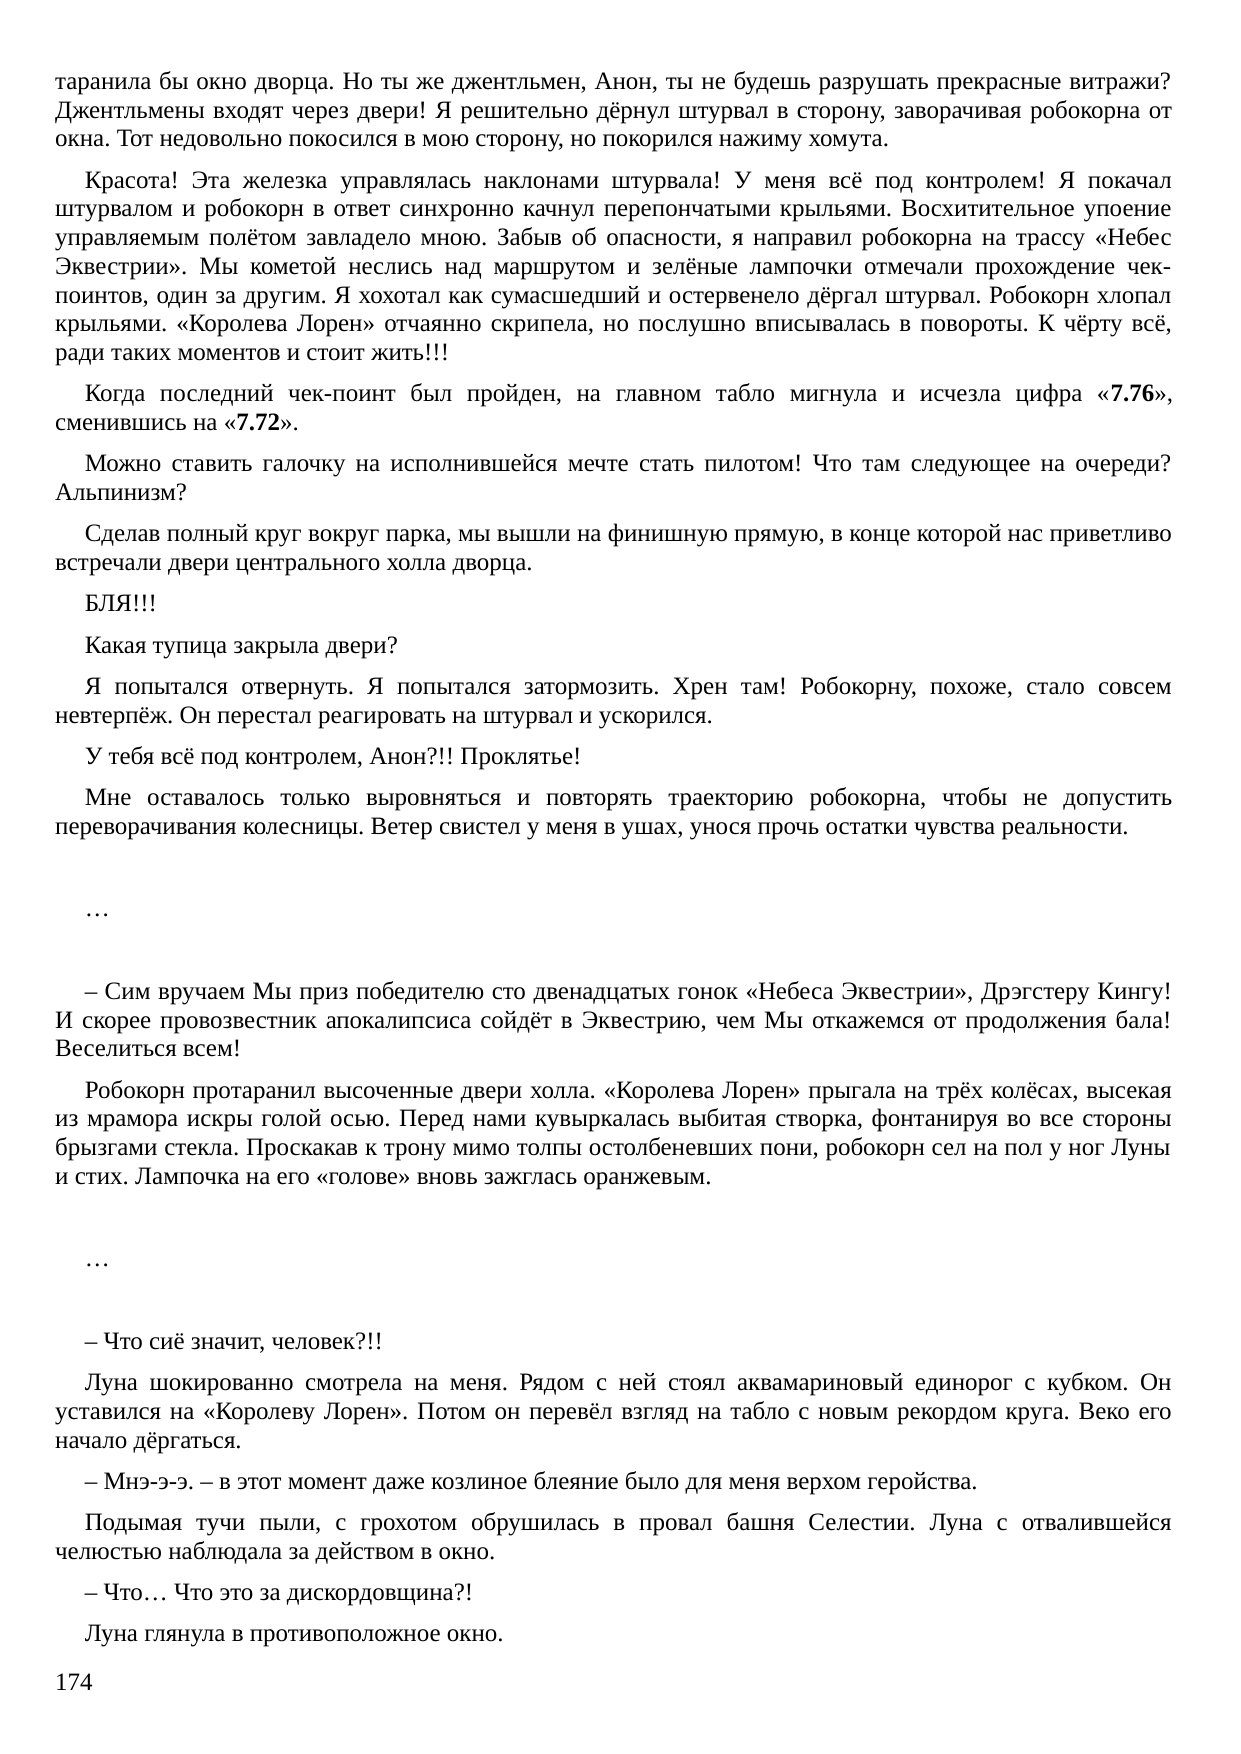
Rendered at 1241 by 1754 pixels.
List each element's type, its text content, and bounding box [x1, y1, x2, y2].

text У тебя всё под контролем, Анон?!! Проклятье! [55, 741, 1173, 770]
text Луна шокированно смотрела на меня. Рядом с ней стоял аквамариновый единорог с кубком. Он уставился на «Королеву Лорен». Потом он перевёл взгляд на табло с новым рекордом круга. Веко его начало дёргаться. [55, 1367, 1173, 1453]
text Луна глянула в противоположное окно. [55, 1618, 1173, 1647]
text Когда последний чек-поинт был пройден, на главном табло мигнула и исчезла цифра «7.76», сменившись на «7.72». [55, 378, 1173, 436]
text – Что сиё значит, человек?!! [55, 1326, 1173, 1355]
text Можно ставить галочку на исполнившейся мечте стать пилотом! Что там следующее на очереди? Альпинизм? [55, 448, 1173, 506]
text Красота! Эта железка управлялась наклонами штурвала! У меня всё под контролем! Я покачал штурвалом и робокорн в ответ синхронно качнул перепончатыми крыльями. Восхитительное упоение управляемым полётом завладело мною. Забыв об опасности, я направил робокорна на трассу «Небес Эквестрии». Мы кометой неслись над маршрутом и зелёные лампочки отмечали прохождение чек-поинтов, один за другим. Я хохотал как сумасшедший и остервенело дёргал штурвал. Робокорн хлопал крыльями. «Королева Лорен» отчаянно скрипела, но послушно вписывалась в повороты. К чёрту всё, ради таких моментов и стоит жить!!! [55, 165, 1173, 366]
text … [55, 893, 1173, 922]
text – Что… Что это за дискордовщина?! [55, 1577, 1173, 1606]
text … [55, 1243, 1173, 1272]
text Робокорн протаранил высоченные двери холла. «Королева Лорен» прыгала на трёх колёсах, высекая из мрамора искры голой осью. Перед нами кувыркалась выбитая створка, фонтанируя во все стороны брызгами стекла. Проскакав к трону мимо толпы остолбеневших пони, робокорн сел на пол у ног Луны и стих. Лампочка на его «голове» вновь зажглась оранжевым. [55, 1075, 1173, 1190]
text – Сим вручаем Мы приз победителю сто двенадцатых гонок «Небеса Эквестрии», Дрэгстеру Кингу! И скорее провозвестник апокалипсиса сойдёт в Эквестрию, чем Мы откажемся от продолжения бала! Веселиться всем! [55, 976, 1173, 1062]
text БЛЯ!!! [55, 588, 1173, 617]
text Сделав полный круг вокруг парка, мы вышли на финишную прямую, в конце которой нас приветливо встречали двери центрального холла дворца. [55, 518, 1173, 576]
text Какая тупица закрыла двери? [55, 630, 1173, 658]
text таранила бы окно дворца. Но ты же джентльмен, Анон, ты не будешь разрушать прекрасные витражи? Джентльмены входят через двери! Я решительно дёрнул штурвал в сторону, заворачивая робокорна от окна. Тот недовольно покосился в мою сторону, но покорился нажиму хомута. [55, 66, 1173, 152]
text – Мнэ-э-э. – в этот момент даже козлиное блеяние было для меня верхом геройства. [55, 1466, 1173, 1495]
text Мне оставалось только выровняться и повторять траекторию робокорна, чтобы не допустить переворачивания колесницы. Ветер свистел у меня в ушах, унося прочь остатки чувства реальности. [55, 782, 1173, 840]
text Подымая тучи пыли, с грохотом обрушилась в провал башня Селестии. Луна с отвалившейся челюстью наблюдала за действом в окно. [55, 1507, 1173, 1565]
text Я попытался отвернуть. Я попытался затормозить. Хрен там! Робокорну, похоже, стало совсем невтерпёж. Он перестал реагировать на штурвал и ускорился. [55, 671, 1173, 728]
